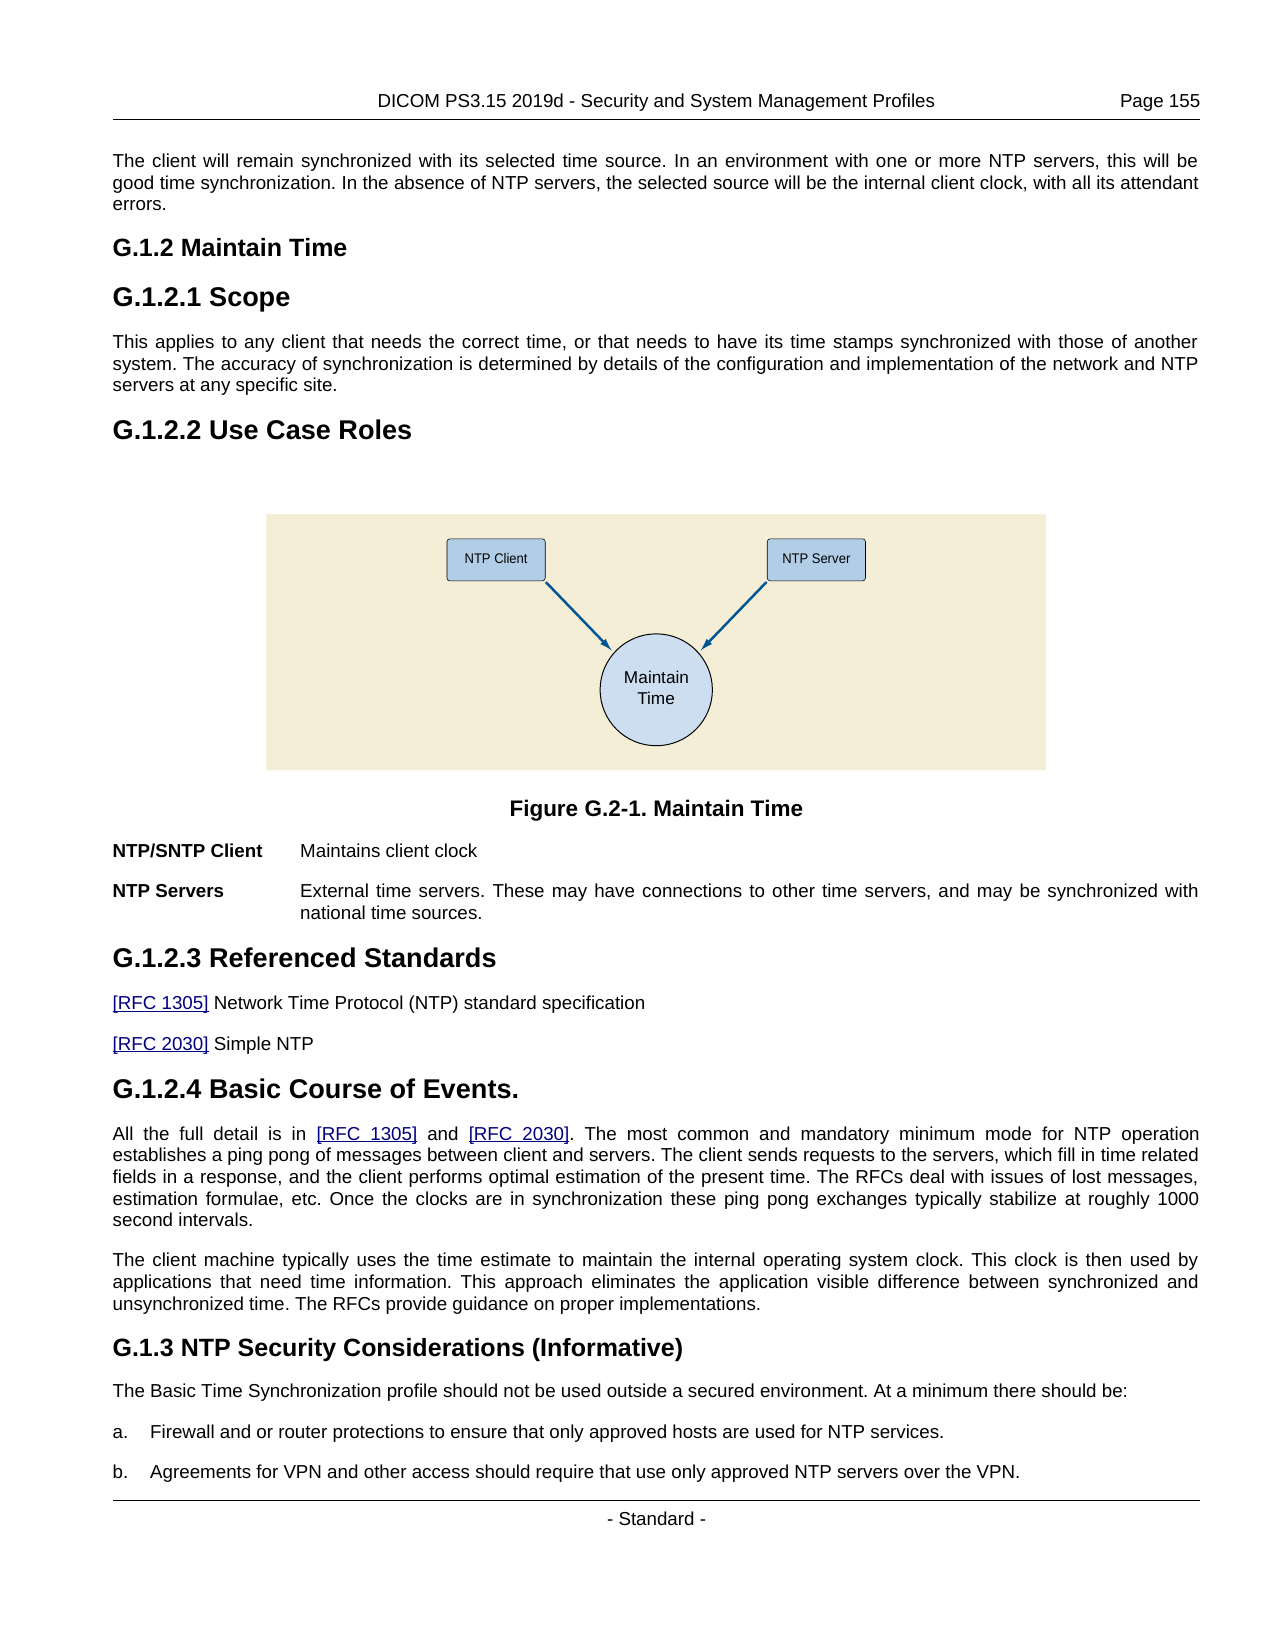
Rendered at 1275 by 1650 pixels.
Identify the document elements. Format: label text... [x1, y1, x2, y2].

text Figure G.2-1. Maintain Time [112, 795, 1200, 821]
text G.1.2.3 Referenced Standards [112, 942, 1200, 973]
text The Basic Time Synchronization profile should not be used outside a secured environment. At a minimum there should be: [112, 1380, 1200, 1402]
text G.1.2.2 Use Case Roles [112, 414, 1200, 446]
text All the full detail is in [RFC 1305] and [RFC 2030]. The most common and mandatory minimum mode for NTP operation establishes a ping pong of messages between client and servers. The client sends requests to the servers, which fill in time related fields in a response, and the client performs optimal estimation of the present time. The RFCs deal with issues of lost messages, estimation formulae, etc. Once the clocks are in synchronization these ping pong exchanges typically stabilize at roughly 1000 second intervals. [112, 1123, 1200, 1230]
text This applies to any client that needs the correct time, or that needs to have its time stamps synchronized with those of another system. The accuracy of synchronization is determined by details of the configuration and implementation of the network and NTP servers at any specific site. [112, 331, 1200, 396]
text The client machine typically uses the time estimate to maintain the internal operating system clock. This clock is then used by applications that need time information. This approach eliminates the application visible difference between synchronized and unsynchronized time. The RFCs provide guidance on proper implementations. [112, 1249, 1200, 1314]
text G.1.3 NTP Security Considerations (Informative) [112, 1333, 1200, 1361]
text NTP Servers External time servers. These may have connections to other time servers, and may be synchronized with national time sources. [112, 880, 1200, 923]
text a. Firewall and or router protections to ensure that only approved hosts are used for NTP services. [112, 1420, 1200, 1442]
text [RFC 2030] Simple NTP [112, 1032, 1200, 1054]
text [RFC 1305] Network Time Protocol (NTP) standard specification [112, 992, 1200, 1013]
text The client will remain synchronized with its selected time source. In an environment with one or more NTP servers, this will be good time synchronization. In the absence of NTP servers, the selected source will be the internal client clock, with all its attendant errors. [112, 150, 1200, 215]
text G.1.2.1 Scope [112, 281, 1200, 312]
text b. Agreements for VPN and other access should require that use only approved NTP servers over the VPN. [112, 1461, 1200, 1482]
text G.1.2 Maintain Time [112, 233, 1200, 262]
text NTP/SNTP Client Maintains client clock [112, 840, 1200, 861]
text G.1.2.4 Basic Course of Events. [112, 1073, 1200, 1104]
